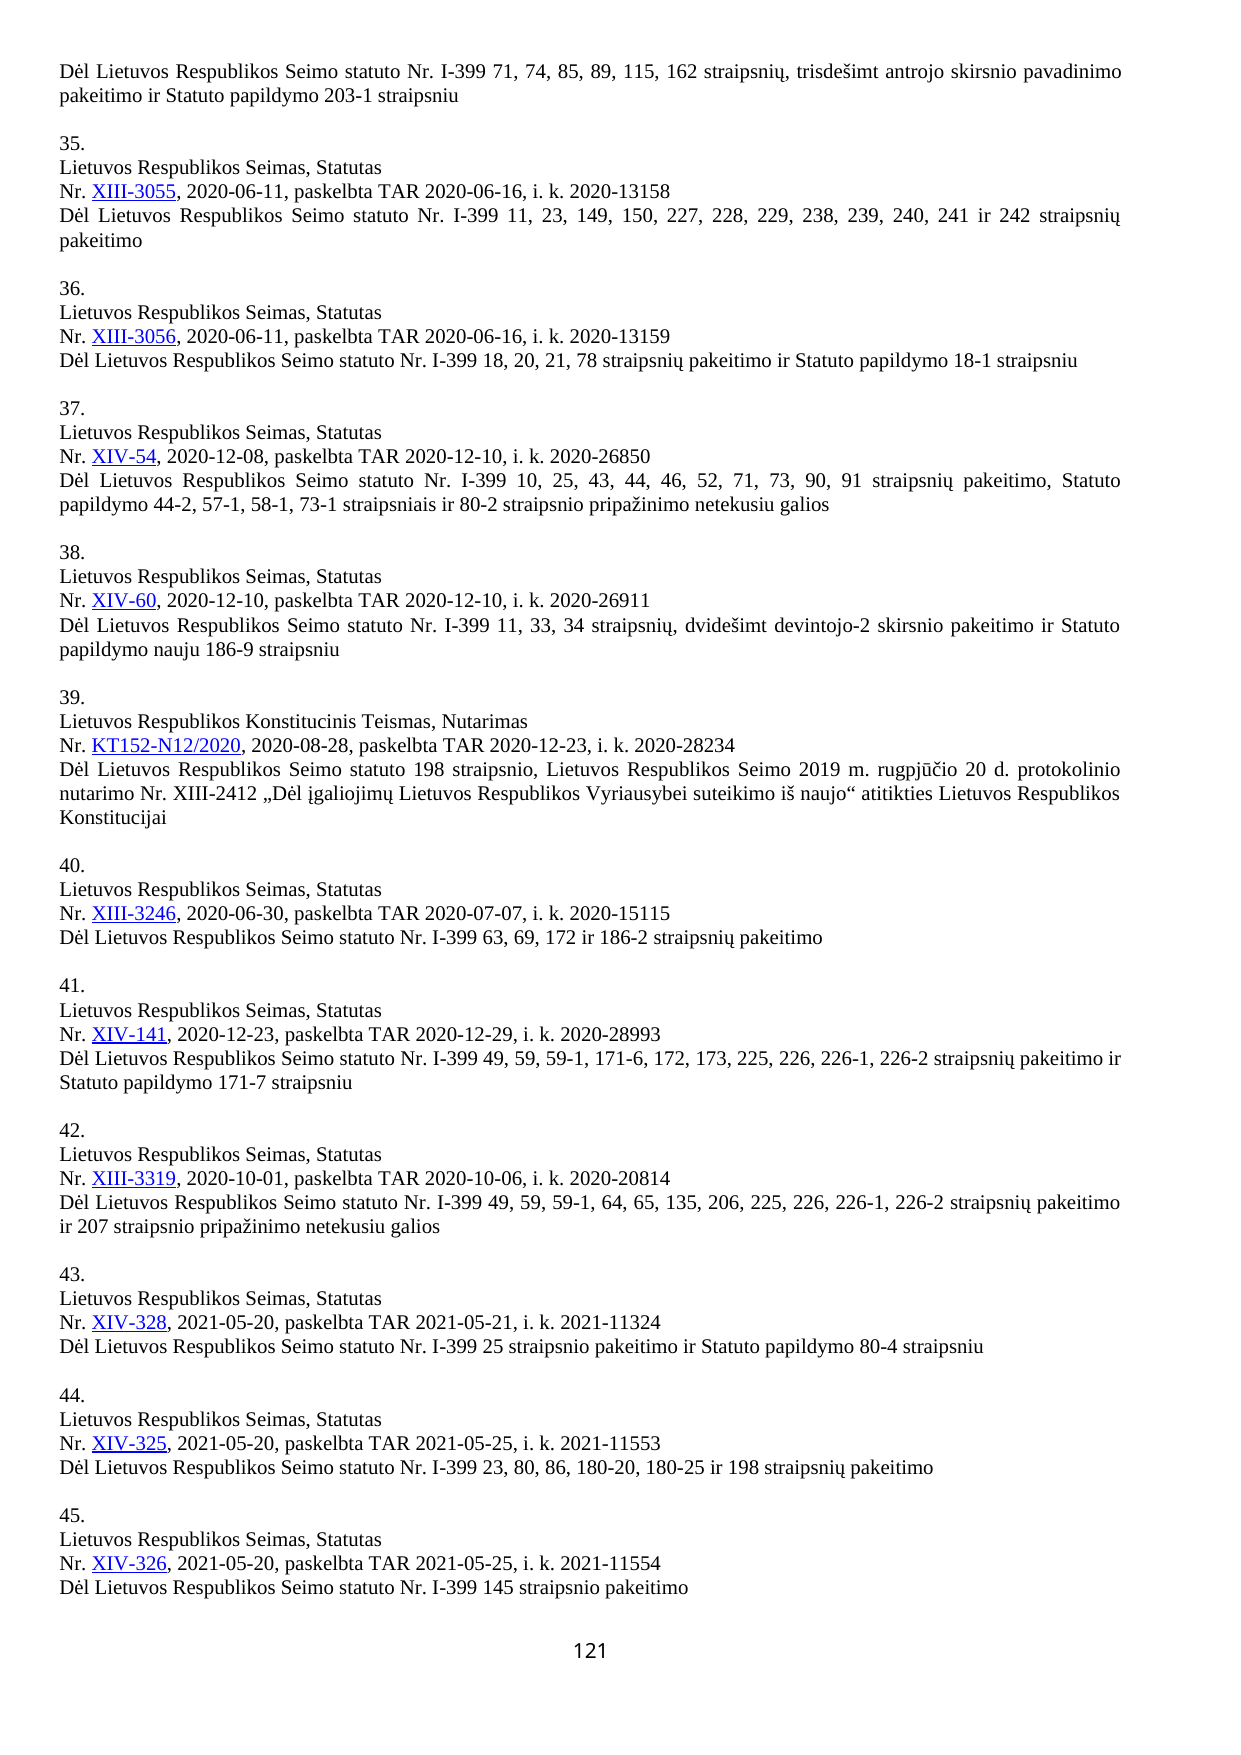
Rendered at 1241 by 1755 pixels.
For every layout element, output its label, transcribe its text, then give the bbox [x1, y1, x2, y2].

text 37. [59, 396, 1122, 420]
text Dėl Lietuvos Respublikos Seimo statuto Nr. I-399 11, 23, 149, 150, 227, 228, 229, 238, 239, 240, 241 ir 242 straipsnių pakeitimo [59, 203, 1122, 252]
text Nr. XIV-141, 2020-12-23, paskelbta TAR 2020-12-29, i. k. 2020-28993 [59, 1022, 1122, 1046]
text 43. [59, 1262, 1122, 1286]
text Dėl Lietuvos Respublikos Seimo statuto Nr. I-399 11, 33, 34 straipsnių, dvidešimt devintojo-2 skirsnio pakeitimo ir Statuto papildymo nauju 186-9 straipsniu [59, 612, 1122, 661]
text Lietuvos Respublikos Seimas, Statutas [59, 420, 1122, 444]
text Lietuvos Respublikos Seimas, Statutas [59, 300, 1122, 324]
text Dėl Lietuvos Respublikos Seimo statuto Nr. I-399 49, 59, 59-1, 64, 65, 135, 206, 225, 226, 226-1, 226-2 straipsnių pakeitimo ir 207 straipsnio pripažinimo netekusiu galios [59, 1190, 1122, 1238]
text Dėl Lietuvos Respublikos Seimo statuto Nr. I-399 63, 69, 172 ir 186-2 straipsnių pakeitimo [59, 925, 1122, 949]
text 45. [59, 1503, 1122, 1527]
text Dėl Lietuvos Respublikos Seimo statuto Nr. I-399 145 straipsnio pakeitimo [59, 1575, 1122, 1599]
text Lietuvos Respublikos Seimas, Statutas [59, 1286, 1122, 1310]
text Nr. XIV-328, 2021-05-20, paskelbta TAR 2021-05-21, i. k. 2021-11324 [59, 1310, 1122, 1334]
text Nr. XIII-3055, 2020-06-11, paskelbta TAR 2020-06-16, i. k. 2020-13158 [59, 179, 1122, 203]
text 35. [59, 131, 1122, 155]
text Lietuvos Respublikos Seimas, Statutas [59, 1527, 1122, 1551]
text Lietuvos Respublikos Seimas, Statutas [59, 1142, 1122, 1166]
text 40. [59, 853, 1122, 877]
text Dėl Lietuvos Respublikos Seimo statuto Nr. I-399 10, 25, 43, 44, 46, 52, 71, 73, 90, 91 straipsnių pakeitimo, Statuto papildymo 44-2, 57-1, 58-1, 73-1 straipsniais ir 80-2 straipsnio pripažinimo netekusiu galios [59, 468, 1122, 516]
text Lietuvos Respublikos Seimas, Statutas [59, 155, 1122, 179]
text 36. [59, 276, 1122, 300]
text Nr. XIV-325, 2021-05-20, paskelbta TAR 2021-05-25, i. k. 2021-11553 [59, 1431, 1122, 1455]
text Nr. XIV-60, 2020-12-10, paskelbta TAR 2020-12-10, i. k. 2020-26911 [59, 588, 1122, 612]
text 42. [59, 1118, 1122, 1142]
text 38. [59, 540, 1122, 564]
text Nr. XIV-54, 2020-12-08, paskelbta TAR 2020-12-10, i. k. 2020-26850 [59, 444, 1122, 468]
text Dėl Lietuvos Respublikos Seimo statuto Nr. I-399 49, 59, 59-1, 171-6, 172, 173, 225, 226, 226-1, 226-2 straipsnių pakeitimo ir Statuto papildymo 171-7 straipsniu [59, 1046, 1122, 1094]
text Lietuvos Respublikos Konstitucinis Teismas, Nutarimas [59, 709, 1122, 733]
text Lietuvos Respublikos Seimas, Statutas [59, 997, 1122, 1022]
text Nr. XIII-3246, 2020-06-30, paskelbta TAR 2020-07-07, i. k. 2020-15115 [59, 901, 1122, 925]
text Dėl Lietuvos Respublikos Seimo statuto Nr. I-399 25 straipsnio pakeitimo ir Statuto papildymo 80-4 straipsniu [59, 1334, 1122, 1358]
text Lietuvos Respublikos Seimas, Statutas [59, 564, 1122, 588]
text Dėl Lietuvos Respublikos Seimo statuto Nr. I-399 71, 74, 85, 89, 115, 162 straipsnių, trisdešimt antrojo skirsnio pavadinimo pakeitimo ir Statuto papildymo 203-1 straipsniu [59, 59, 1122, 107]
text Lietuvos Respublikos Seimas, Statutas [59, 877, 1122, 901]
text Lietuvos Respublikos Seimas, Statutas [59, 1407, 1122, 1431]
text Nr. KT152-N12/2020, 2020-08-28, paskelbta TAR 2020-12-23, i. k. 2020-28234 [59, 733, 1122, 757]
text Nr. XIV-326, 2021-05-20, paskelbta TAR 2021-05-25, i. k. 2021-11554 [59, 1551, 1122, 1575]
text Dėl Lietuvos Respublikos Seimo statuto Nr. I-399 23, 80, 86, 180-20, 180-25 ir 198 straipsnių pakeitimo [59, 1455, 1122, 1479]
text 41. [59, 973, 1122, 997]
text 39. [59, 685, 1122, 709]
text Dėl Lietuvos Respublikos Seimo statuto 198 straipsnio, Lietuvos Respublikos Seimo 2019 m. rugpjūčio 20 d. protokolinio nutarimo Nr. XIII-2412 „Dėl įgaliojimų Lietuvos Respublikos Vyriausybei suteikimo iš naujo“ atitikties Lietuvos Respublikos Konstitucijai [59, 757, 1122, 829]
text Nr. XIII-3319, 2020-10-01, paskelbta TAR 2020-10-06, i. k. 2020-20814 [59, 1166, 1122, 1190]
text Nr. XIII-3056, 2020-06-11, paskelbta TAR 2020-06-16, i. k. 2020-13159 [59, 324, 1122, 348]
text Dėl Lietuvos Respublikos Seimo statuto Nr. I-399 18, 20, 21, 78 straipsnių pakeitimo ir Statuto papildymo 18-1 straipsniu [59, 348, 1122, 372]
text 44. [59, 1382, 1122, 1407]
